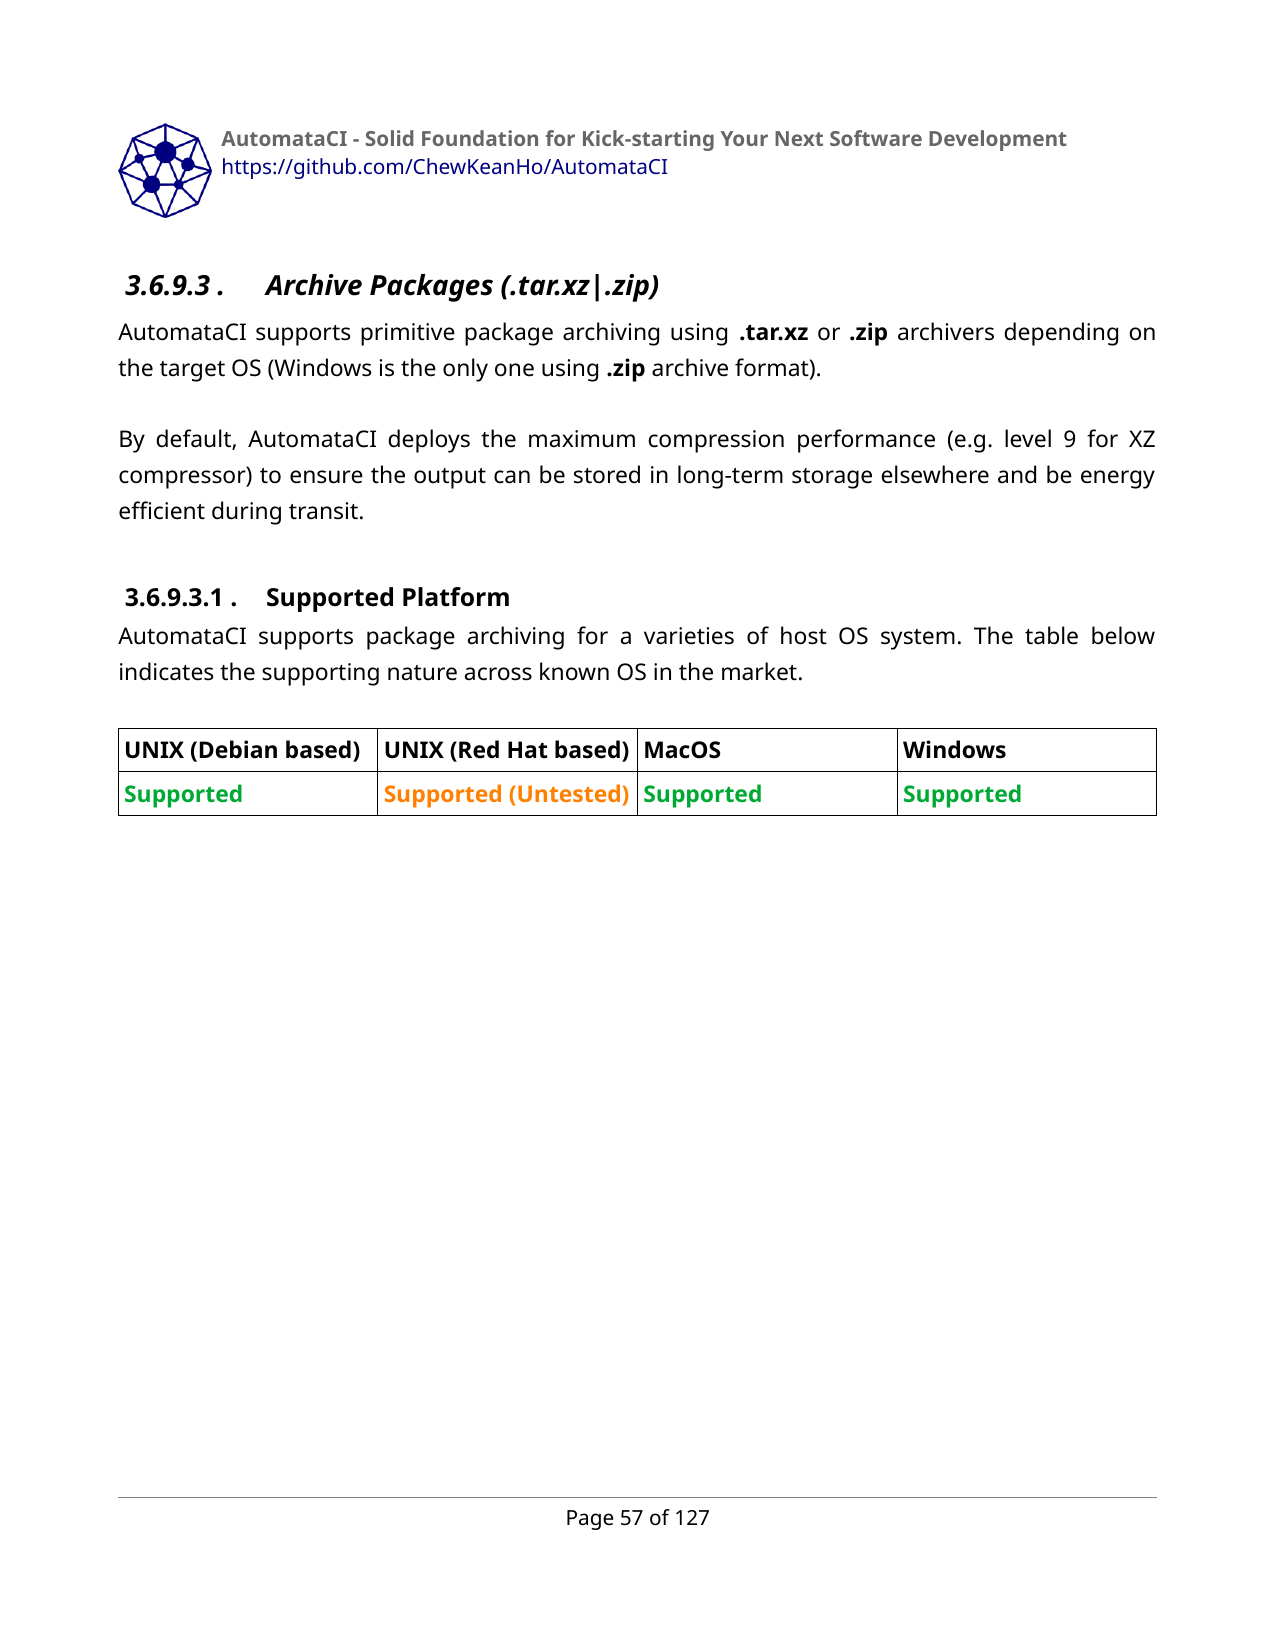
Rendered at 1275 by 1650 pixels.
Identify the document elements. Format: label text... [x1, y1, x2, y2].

text AutomataCI supports package archiving for a varieties of host OS system. The table below indicates the supporting nature across known OS in the market. [118, 619, 1157, 687]
table_header UNIX (Red Hat based) [378, 729, 637, 771]
subtitle Supported Platform [118, 579, 1157, 613]
table_cell Supported (Untested) [378, 772, 637, 815]
text AutomataCI supports primitive package archiving using .tar.xz or .zip archivers depending on the target OS (Windows is the only one using .zip archive format). [118, 316, 1157, 383]
subtitle Archive Packages (.tar.xz|.zip) [118, 265, 1157, 303]
table_header Windows [898, 729, 1156, 771]
picture [118, 123, 212, 218]
table_cell Supported [898, 772, 1156, 815]
table_cell Supported [119, 772, 377, 815]
table_header UNIX (Debian based) [119, 729, 377, 771]
table_cell Supported [638, 772, 897, 815]
text By default, AutomataCI deploys the maximum compression performance (e.g. level 9 for XZ compressor) to ensure the output can be stored in long-term storage elsewhere and be energy efficient during transit. [118, 423, 1157, 526]
table_header MacOS [638, 729, 897, 771]
